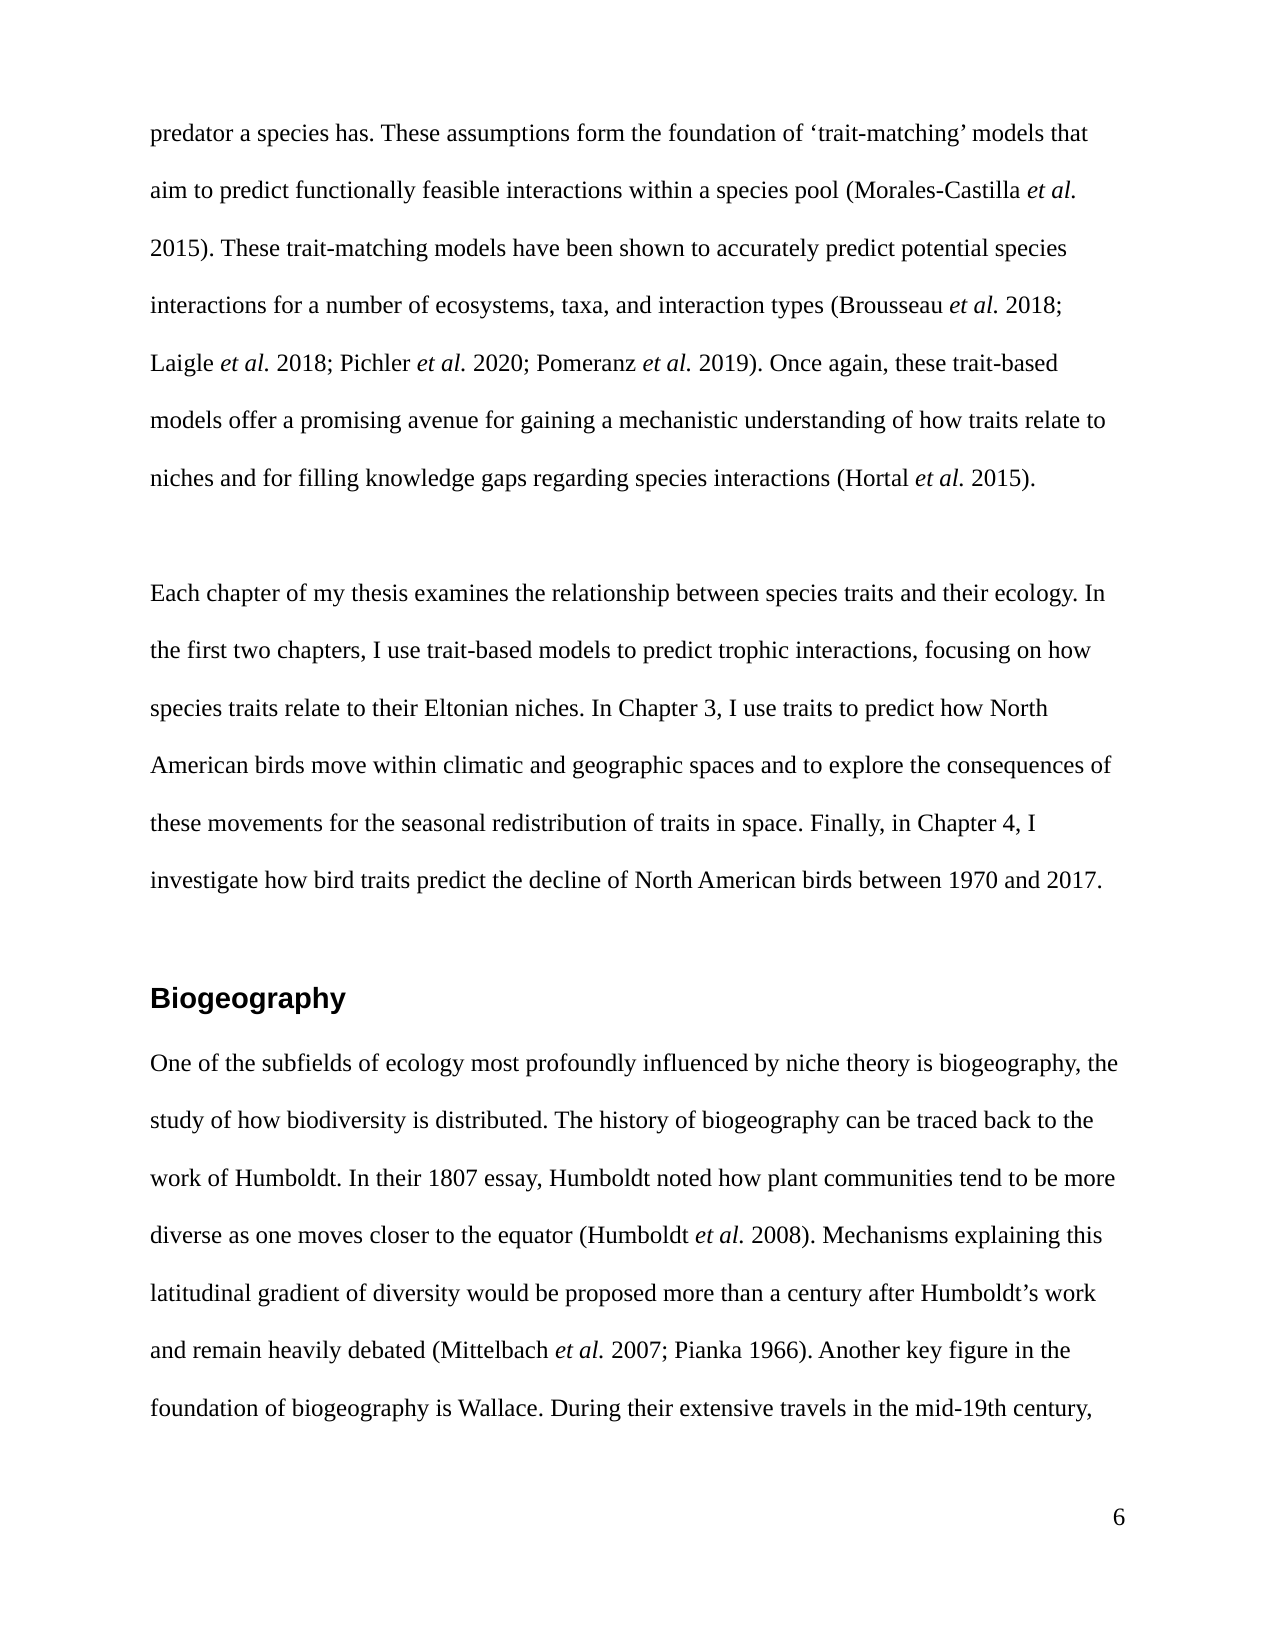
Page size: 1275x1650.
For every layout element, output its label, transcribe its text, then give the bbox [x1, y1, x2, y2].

text predator a species has. These assumptions form the foundation of ‘trait-matching’ models that aim to predict functionally feasible interactions within a species pool (Morales-Castilla et al. 2015). These trait-matching models have been shown to accurately predict potential species interactions for a number of ecosystems, taxa, and interaction types (Brousseau et al. 2018; Laigle et al. 2018; Pichler et al. 2020; Pomeranz et al. 2019). Once again, these trait-based models offer a promising avenue for gaining a mechanistic understanding of how traits relate to niches and for filling knowledge gaps regarding species interactions (Hortal et al. 2015). [150, 118, 1125, 492]
subtitle Biogeography [150, 981, 1125, 1014]
text One of the subfields of ecology most profoundly influenced by niche theory is biogeography, the study of how biodiversity is distributed. The history of biogeography can be traced back to the work of Humboldt. In their 1807 essay, Humboldt noted how plant communities tend to be more diverse as one moves closer to the equator (Humboldt et al. 2008). Mechanisms explaining this latitudinal gradient of diversity would be proposed more than a century after Humboldt’s work and remain heavily debated (Mittelbach et al. 2007; Pianka 1966). Another key figure in the foundation of biogeography is Wallace. During their extensive travels in the mid-19th century, [150, 1048, 1125, 1421]
text Each chapter of my thesis examines the relationship between species traits and their ecology. In the first two chapters, I use trait-based models to predict trophic interactions, focusing on how species traits relate to their Eltonian niches. In Chapter 3, I use traits to predict how North American birds move within climatic and geographic spaces and to explore the consequences of these movements for the seasonal redistribution of traits in space. Finally, in Chapter 4, I investigate how bird traits predict the decline of North American birds between 1970 and 2017. [150, 578, 1125, 894]
